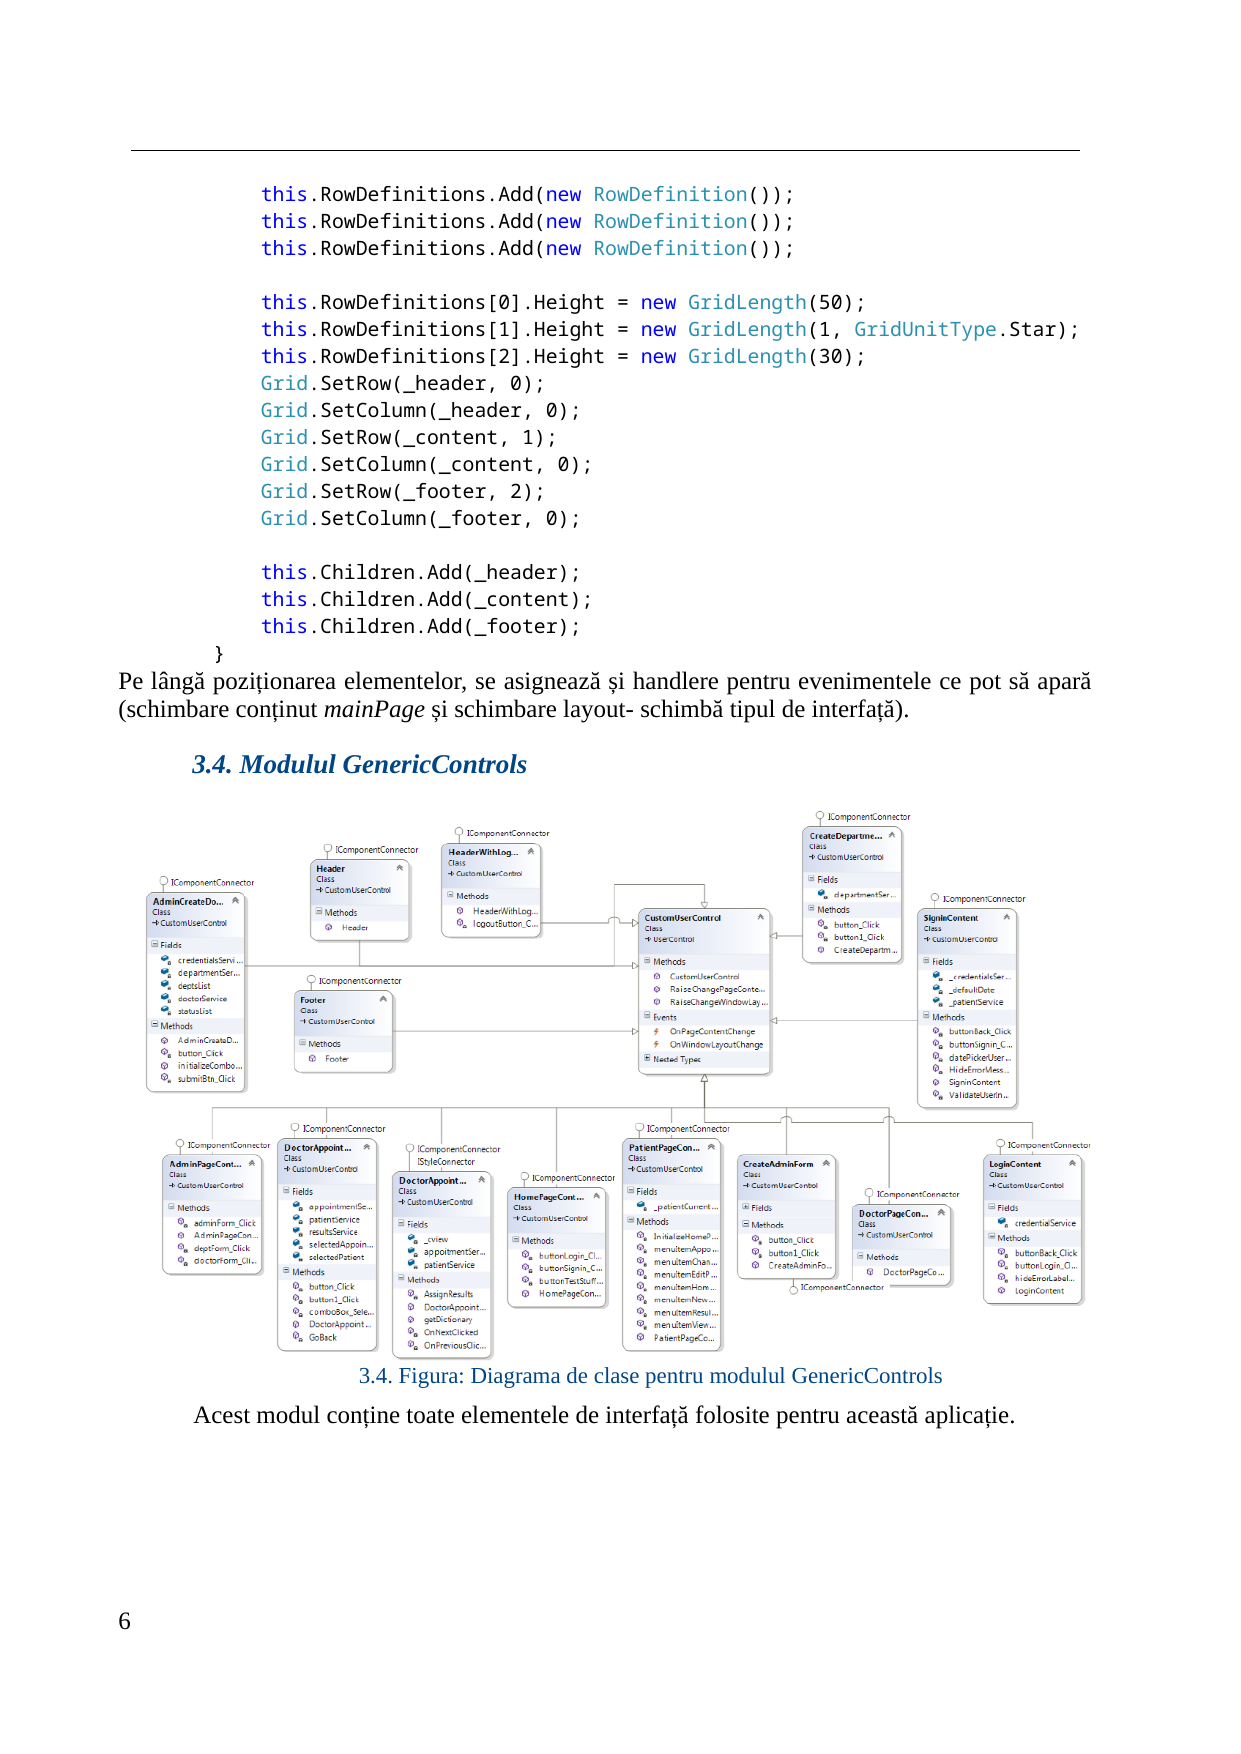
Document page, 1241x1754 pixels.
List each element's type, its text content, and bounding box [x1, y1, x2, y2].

text this.RowDefinitions.Add(new RowDefinition()); [118, 207, 1093, 234]
text Grid.SetColumn(_header, 0); [118, 396, 1093, 423]
text this.RowDefinitions.Add(new RowDefinition()); [118, 234, 1093, 261]
text 3.4. Figura: Diagrama de clase pentru modulul GenericControls [140, 1362, 1162, 1388]
subtitle Modulul GenericControls [192, 748, 1093, 779]
text Grid.SetColumn(_footer, 0); [118, 504, 1093, 531]
text } [118, 639, 1093, 666]
picture [140, 803, 1162, 1362]
text this.Children.Add(_header); [118, 558, 1093, 585]
text Acest modul conține toate elementele de interfață folosite pentru această aplicație. [118, 792, 1093, 1429]
text this.RowDefinitions.Add(new RowDefinition()); [118, 180, 1093, 207]
text Pe lângă poziționarea elementelor, se asignează și handlere pentru evenimentele ce pot să apară (schimbare conținut mainPage și schimbare layout- schimbă tipul de interfață). [118, 666, 1093, 723]
text Grid.SetRow(_header, 0); [118, 369, 1093, 396]
text this.Children.Add(_content); [118, 585, 1093, 612]
text Grid.SetColumn(_content, 0); [118, 450, 1093, 477]
text this.RowDefinitions[2].Height = new GridLength(30); [118, 342, 1093, 369]
text Grid.SetRow(_footer, 2); [118, 477, 1093, 504]
text Grid.SetRow(_content, 1); [118, 423, 1093, 450]
text this.RowDefinitions[0].Height = new GridLength(50); [118, 288, 1093, 315]
text this.RowDefinitions[1].Height = new GridLength(1, GridUnitType.Star); [118, 315, 1093, 342]
text this.Children.Add(_footer); [118, 612, 1093, 639]
